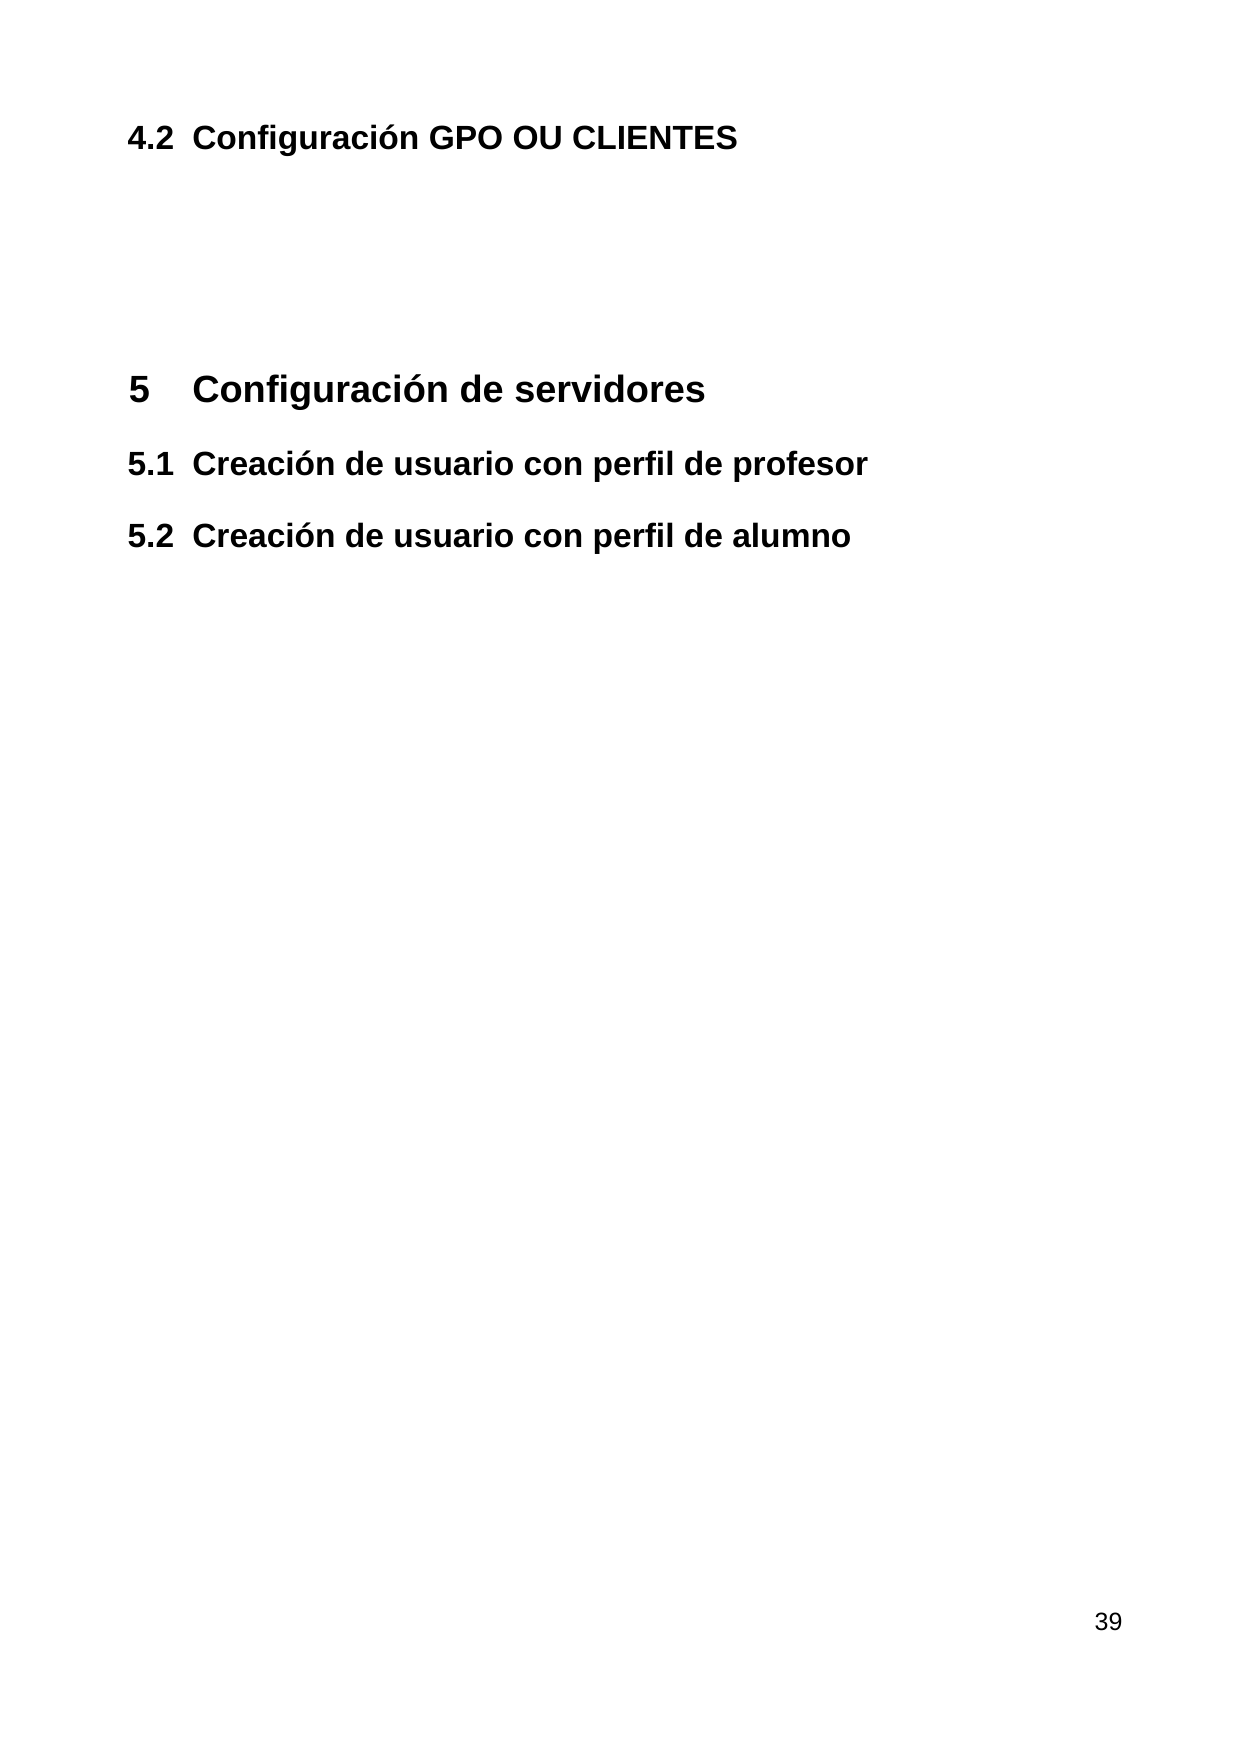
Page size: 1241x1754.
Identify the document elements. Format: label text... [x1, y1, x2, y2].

subtitle Creación de usuario con perfil de profesor [118, 443, 1122, 482]
subtitle Configuración GPO OU CLIENTES [118, 118, 1122, 157]
subtitle Creación de usuario con perfil de alumno [118, 515, 1122, 554]
subtitle Configuración de servidores [118, 366, 1122, 410]
